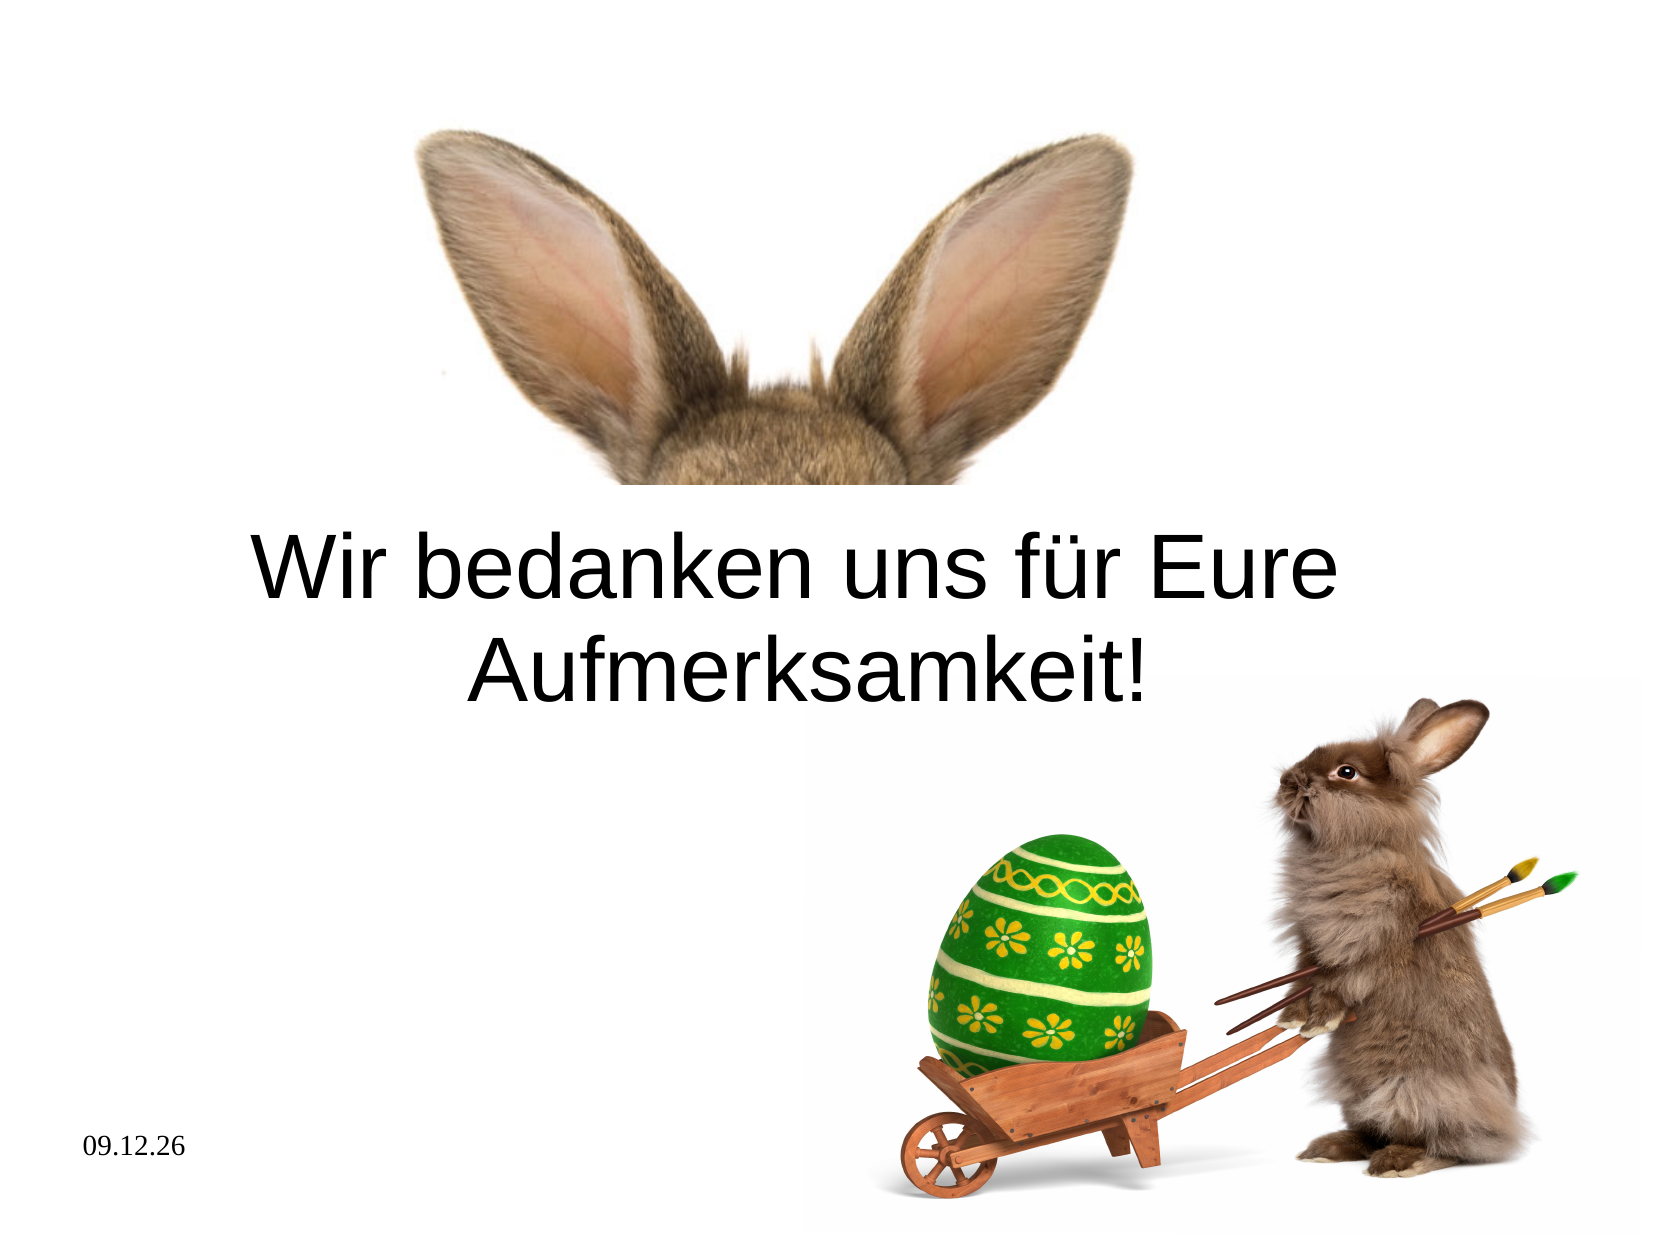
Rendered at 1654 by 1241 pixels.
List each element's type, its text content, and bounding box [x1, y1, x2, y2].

title Wir bedanken uns für Eure Aufmerksamkeit! [82, 90, 1536, 1146]
picture [389, 104, 1171, 485]
picture [805, 678, 1641, 1235]
